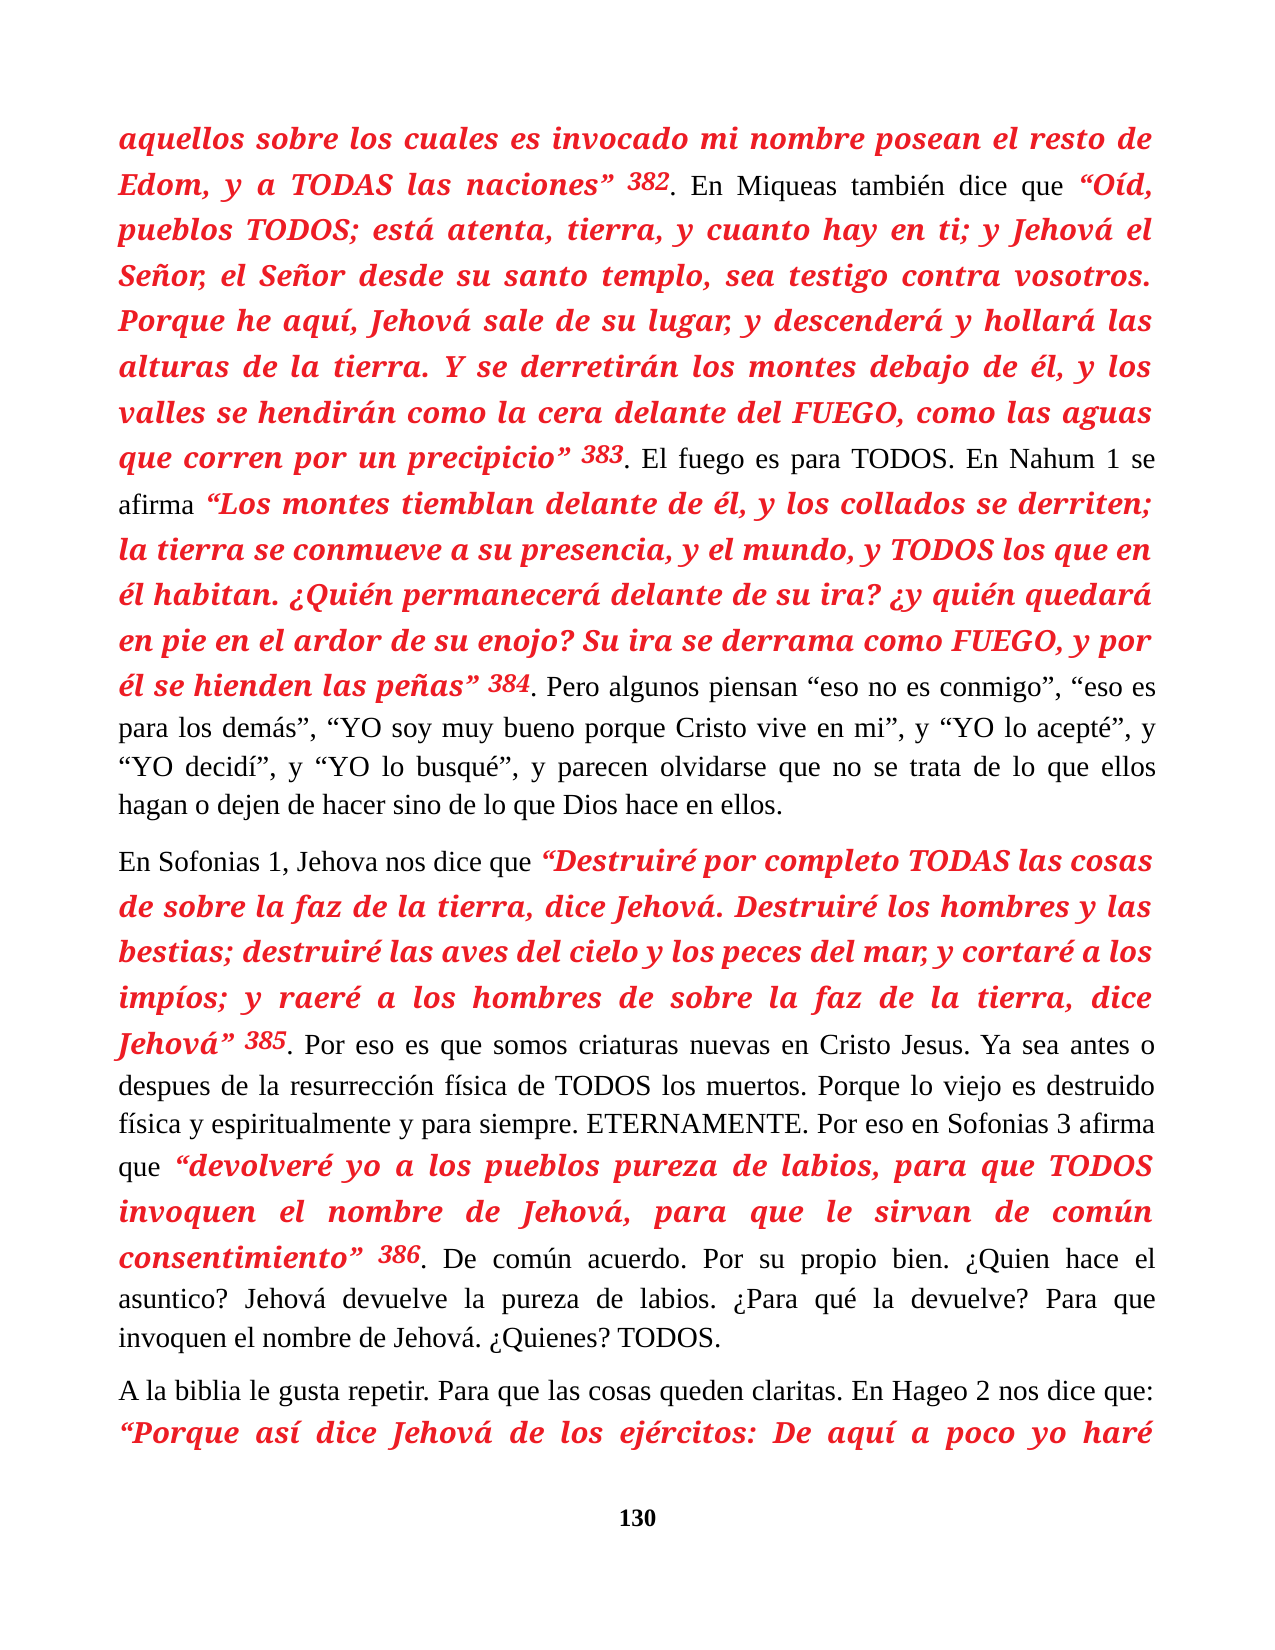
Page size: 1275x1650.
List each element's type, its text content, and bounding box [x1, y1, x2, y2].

text A la biblia le gusta repetir. Para que las cosas queden claritas. En Hageo 2 nos dice que: “Porque así dice Jehová de los ejércitos: De aquí a poco yo haré [118, 1373, 1157, 1452]
text aquellos sobre los cuales es invocado mi nombre posean el resto de Edom, y a TODAS las naciones” . En Miqueas también dice que “Oíd, pueblos TODOS; está atenta, tierra, y cuanto hay en ti; y Jehová el Señor, el Señor desde su santo templo, sea testigo contra vosotros. Porque he aquí, Jehová sale de su lugar, y descenderá y hollará las alturas de la tierra. Y se derretirán los montes debajo de él, y los valles se hendirán como la cera delante del FUEGO, como las aguas que corren por un precipicio” . El fuego es para TODOS. En Nahum 1 se afirma “Los montes tiemblan delante de él, y los collados se derriten; la tierra se conmueve a su presencia, y el mundo, y TODOS los que en él habitan. ¿Quién permanecerá delante de su ira? ¿y quién quedará en pie en el ardor de su enojo? Su ira se derrama como FUEGO, y por él se hienden las peñas” . Pero algunos piensan “eso no es conmigo”, “eso es para los demás”, “YO soy muy bueno porque Cristo vive en mi”, y “YO lo acepté”, y “YO decidí”, y “YO lo busqué”, y parecen olvidarse que no se trata de lo que ellos hagan o dejen de hacer sino de lo que Dios hace en ellos. [118, 118, 1157, 821]
text En Sofonias 1, Jehova nos dice que “Destruiré por completo TODAS las cosas de sobre la faz de la tierra, dice Jehová. Destruiré los hombres y las bestias; destruiré las aves del cielo y los peces del mar, y cortaré a los impíos; y raeré a los hombres de sobre la faz de la tierra, dice Jehová” . Por eso es que somos criaturas nuevas en Cristo Jesus. Ya sea antes o despues de la resurrección física de TODOS los muertos. Porque lo viejo es destruido física y espiritualmente y para siempre. ETERNAMENTE. Por eso en Sofonias 3 afirma que “devolveré yo a los pueblos pureza de labios, para que TODOS invoquen el nombre de Jehová, para que le sirvan de común consentimiento” . De común acuerdo. Por su propio bien. ¿Quien hace el asuntico? Jehová devuelve la pureza de labios. ¿Para qué la devuelve? Para que invoquen el nombre de Jehová. ¿Quienes? TODOS. [118, 841, 1157, 1354]
